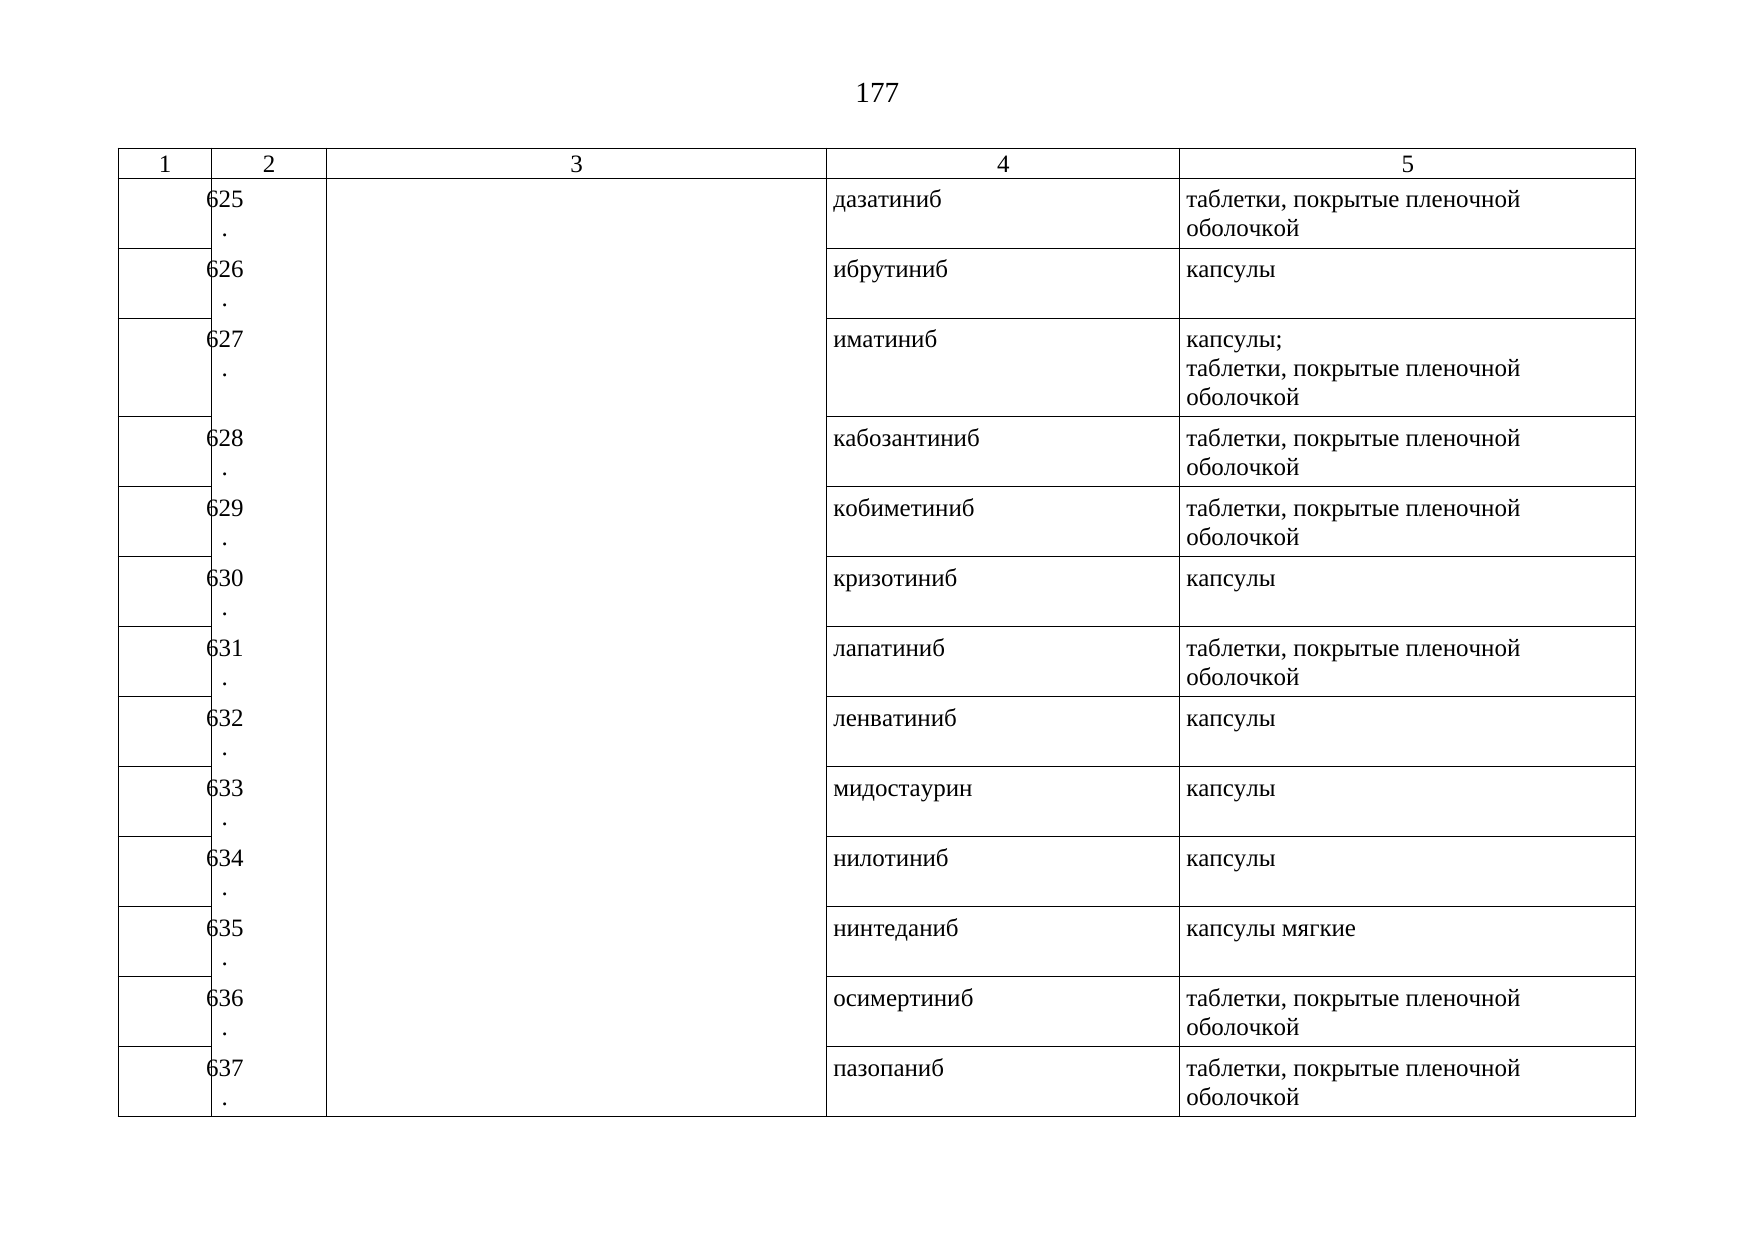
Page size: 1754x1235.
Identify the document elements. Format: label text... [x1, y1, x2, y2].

table_cell [327, 248, 826, 317]
table_cell [212, 179, 326, 247]
table_header 1 [119, 149, 211, 177]
table_cell [212, 556, 326, 626]
table_cell [119, 417, 211, 486]
table_cell кабозантиниб [827, 417, 1179, 486]
table_cell [327, 696, 826, 836]
table_cell дазатиниб [827, 179, 1179, 247]
table_cell [119, 837, 211, 906]
table_header 4 [827, 149, 1179, 177]
table_cell [119, 907, 211, 976]
table_cell [327, 976, 826, 1046]
table_cell [212, 906, 326, 976]
table_cell капсулы; таблетки, покрытые пленочной оболочкой [1180, 319, 1635, 416]
table_cell капсулы мягкие [1180, 907, 1635, 976]
table_cell [119, 557, 211, 626]
table_cell кризотиниб [827, 557, 1179, 626]
table_cell [119, 319, 211, 416]
table_cell таблетки, покрытые пленочной оболочкой [1180, 1047, 1635, 1116]
table_cell [119, 627, 211, 696]
table_cell таблетки, покрытые пленочной оболочкой [1180, 417, 1635, 486]
table_cell [327, 556, 826, 626]
table_cell [212, 976, 326, 1046]
table_cell [327, 318, 826, 486]
table_header 3 [327, 149, 826, 177]
table_cell пазопаниб [827, 1047, 1179, 1116]
table_cell иматиниб [827, 319, 1179, 416]
table_cell капсулы [1180, 767, 1635, 836]
table_cell [212, 1046, 326, 1116]
table_cell капсулы [1180, 249, 1635, 317]
table_cell [119, 249, 211, 317]
table_cell таблетки, покрытые пленочной оболочкой [1180, 487, 1635, 556]
table_cell [212, 486, 326, 556]
table_header 5 [1180, 149, 1635, 177]
table_cell ленватиниб [827, 697, 1179, 766]
table_cell [212, 626, 326, 696]
table_cell [119, 487, 211, 556]
table_cell [119, 767, 211, 836]
table_cell [327, 1046, 826, 1116]
table_cell ибрутиниб [827, 249, 1179, 317]
table_cell осимертиниб [827, 977, 1179, 1046]
table_cell [212, 836, 326, 906]
table_cell [327, 626, 826, 696]
table_cell лапатиниб [827, 627, 1179, 696]
table_cell [212, 696, 326, 836]
table_cell [327, 486, 826, 556]
table_header 2 [212, 149, 326, 177]
table_cell нилотиниб [827, 837, 1179, 906]
table_cell таблетки, покрытые пленочной оболочкой [1180, 627, 1635, 696]
table_cell [212, 318, 326, 486]
table_cell [119, 1047, 211, 1116]
table_cell [119, 179, 211, 247]
table_cell мидостаурин [827, 767, 1179, 836]
table_cell [119, 977, 211, 1046]
table_cell [212, 248, 326, 317]
table_cell капсулы [1180, 557, 1635, 626]
table_cell таблетки, покрытые пленочной оболочкой [1180, 179, 1635, 247]
table_cell [327, 836, 826, 906]
table_cell капсулы [1180, 697, 1635, 766]
table_cell кобиметиниб [827, 487, 1179, 556]
table_cell капсулы [1180, 837, 1635, 906]
table_cell [327, 179, 826, 247]
table_cell [327, 906, 826, 976]
table_cell нинтеданиб [827, 907, 1179, 976]
table_cell таблетки, покрытые пленочной оболочкой [1180, 977, 1635, 1046]
table_cell [119, 697, 211, 766]
